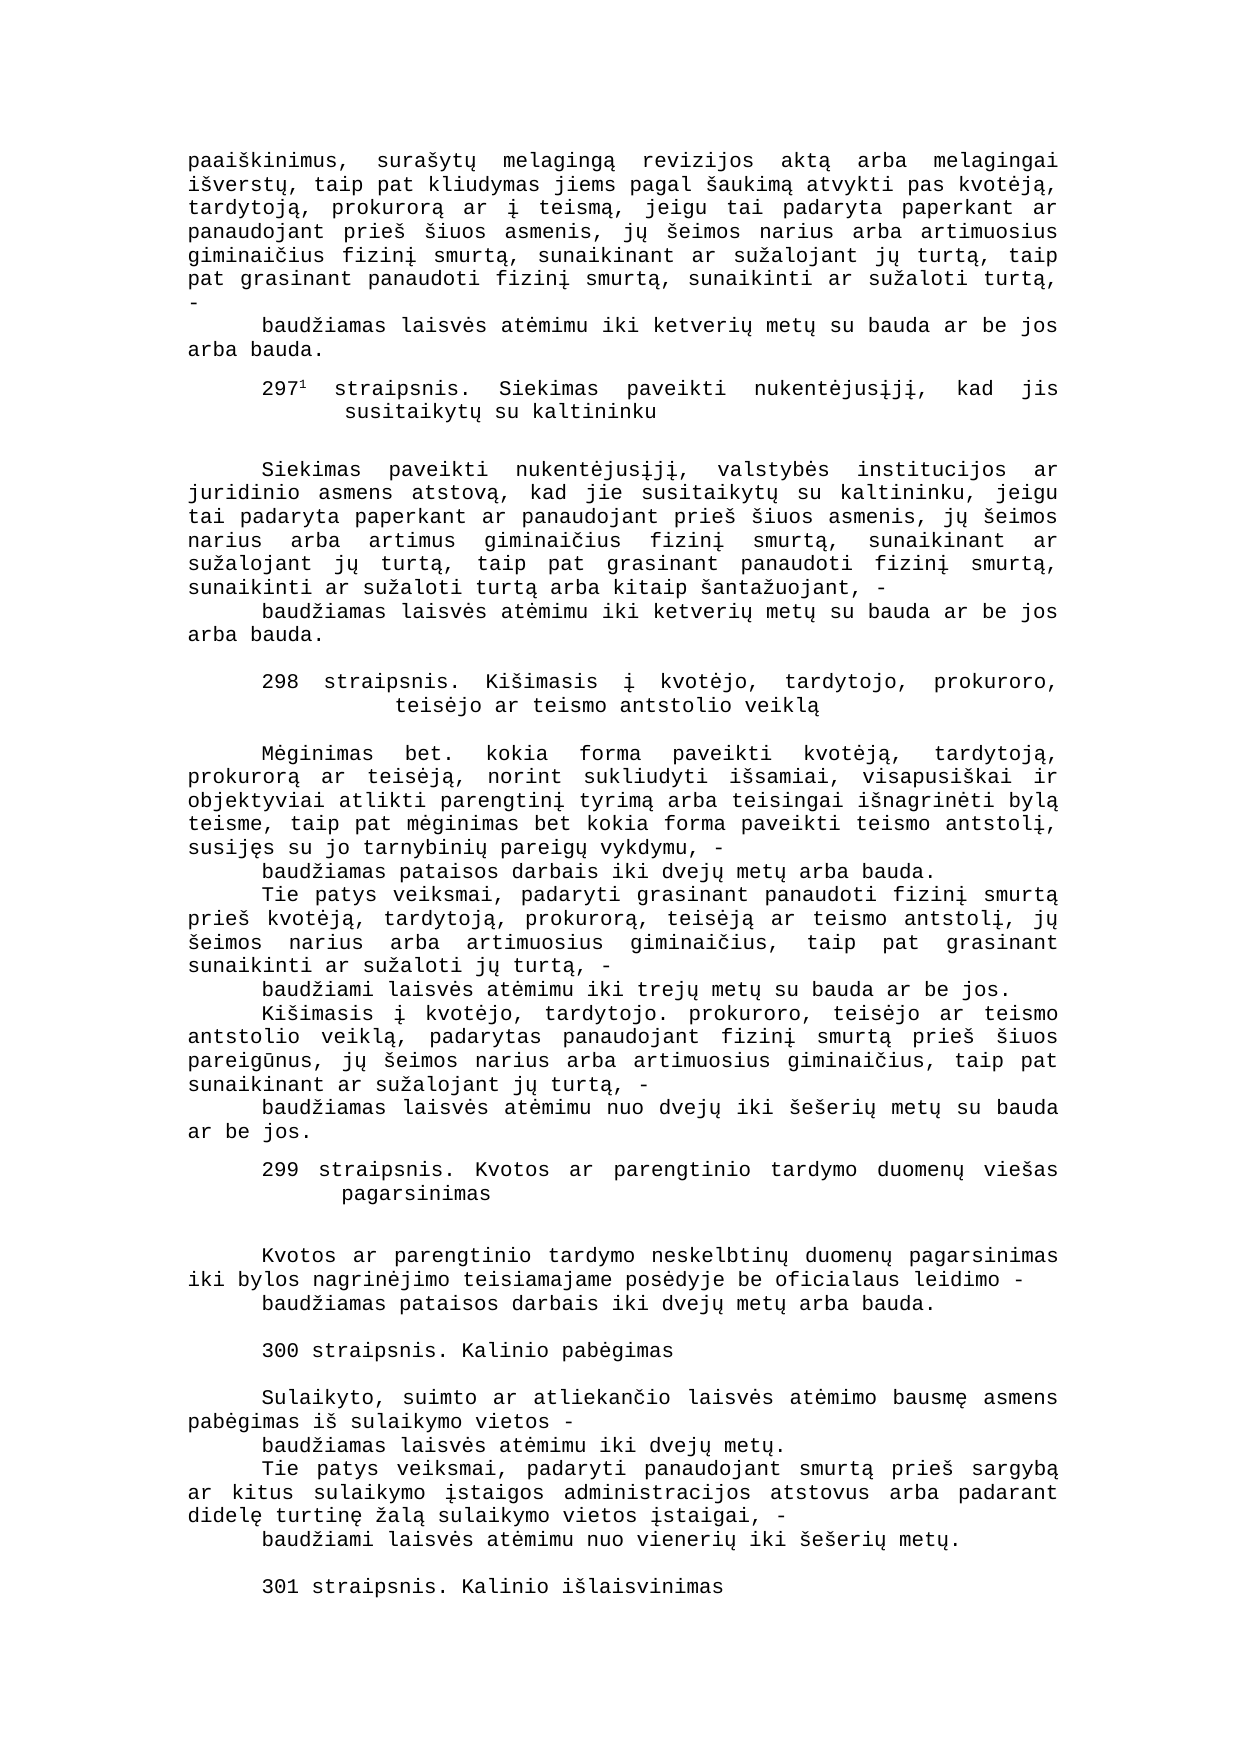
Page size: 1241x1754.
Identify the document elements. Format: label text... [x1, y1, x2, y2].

text Sulaikyto, suimto ar atliekančio laisvės atėmimo bausmę asmens pabėgimas iš sulaikymo vietos - [187, 1387, 1059, 1434]
text baudžiami laisvės atėmimu iki trejų metų su bauda ar be jos. [187, 979, 1059, 1003]
text baudžiamas pataisos darbais iki dvejų metų arba bauda. [204, 861, 1059, 884]
text 299 straipsnis. Kvotos ar parengtinio tardymo duomenų viešas pagarsinimas [261, 1159, 1059, 1207]
text baudžiamas laisvės atėmimu iki dvejų metų. [214, 1434, 1059, 1458]
text baudžiamas laisvės atėmimu iki ketverių metų su bauda ar be jos arba bauda. [187, 316, 1059, 363]
text 298 straipsnis. Kišimasis į kvotėjo, tardytojo, prokuroro, teisėjo ar teismo antstolio veiklą [261, 672, 1059, 719]
text Tie patys veiksmai, padaryti grasinant panaudoti fizinį smurtą prieš kvotėją, tardytoją, prokurorą, teisėją ar teismo antstolį, jų šeimos narius arba artimuosius giminaičius, taip pat grasinant sunaikinti ar sužaloti jų turtą, - [187, 884, 1059, 979]
text Kišimasis į kvotėjo, tardytojo. prokuroro, teisėjo ar teismo antstolio veiklą, padarytas panaudojant fizinį smurtą prieš šiuos pareigūnus, jų šeimos narius arba artimuosius giminaičius, taip pat sunaikinant ar sužalojant jų turtą, - [187, 1003, 1059, 1097]
text paaiškinimus, surašytų melagingą revizijos aktą arba melagingai išverstų, taip pat kliudymas jiems pagal šaukimą atvykti pas kvotėją, tardytoją, prokurorą ar į teismą, jeigu tai padaryta paperkant ar panaudojant prieš šiuos asmenis, jų šeimos narius arba artimuosius giminaičius fizinį smurtą, sunaikinant ar sužalojant jų turtą, taip pat grasinant panaudoti fizinį smurtą, sunaikinti ar sužaloti turtą, - [187, 150, 1059, 316]
text Tie patys veiksmai, padaryti panaudojant smurtą prieš sargybą ar kitus sulaikymo įstaigos administracijos atstovus arba padarant didelę turtinę žalą sulaikymo vietos įstaigai, - [187, 1458, 1059, 1529]
text baudžiamas pataisos darbais iki dvejų metų arba bauda. [213, 1293, 1059, 1316]
text 300 straipsnis. Kalinio pabėgimas [213, 1340, 1059, 1364]
text Kvotos ar parengtinio tardymo neskelbtinų duomenų pagarsinimas iki bylos nagrinėjimo teisiamajame posėdyje be oficialaus leidimo - [187, 1245, 1059, 1293]
text baudžiamas laisvės atėmimu nuo dvejų iki šešerių metų su bauda ar be jos. [187, 1097, 1059, 1144]
text 301 straipsnis. Kalinio išlaisvinimas [216, 1576, 1059, 1600]
text 2971 straipsnis. Siekimas paveikti nukentėjusįjį, kad jis susitaikytų su kaltininku [261, 378, 1059, 425]
text Mėginimas bet. kokia forma paveikti kvotėją, tardytoją, prokurorą ar teisėją, norint sukliudyti išsamiai, visapusiškai ir objektyviai atlikti parengtinį tyrimą arba teisingai išnagrinėti bylą teisme, taip pat mėginimas bet kokia forma paveikti teismo antstolį, susijęs su jo tarnybinių pareigų vykdymu, - [187, 742, 1059, 861]
text baudžiami laisvės atėmimu nuo vienerių iki šešerių metų. [216, 1529, 1059, 1553]
text Siekimas paveikti nukentėjusįjį, valstybės institucijos ar juridinio asmens atstovą, kad jie susitaikytų su kaltininku, jeigu tai padaryta paperkant ar panaudojant prieš šiuos asmenis, jų šeimos narius arba artimus giminaičius fizinį smurtą, sunaikinant ar sužalojant jų turtą, taip pat grasinant panaudoti fizinį smurtą, sunaikinti ar sužaloti turtą arba kitaip šantažuojant, - [187, 459, 1059, 601]
text baudžiamas laisvės atėmimu iki ketverių metų su bauda ar be jos arba bauda. [187, 601, 1059, 648]
